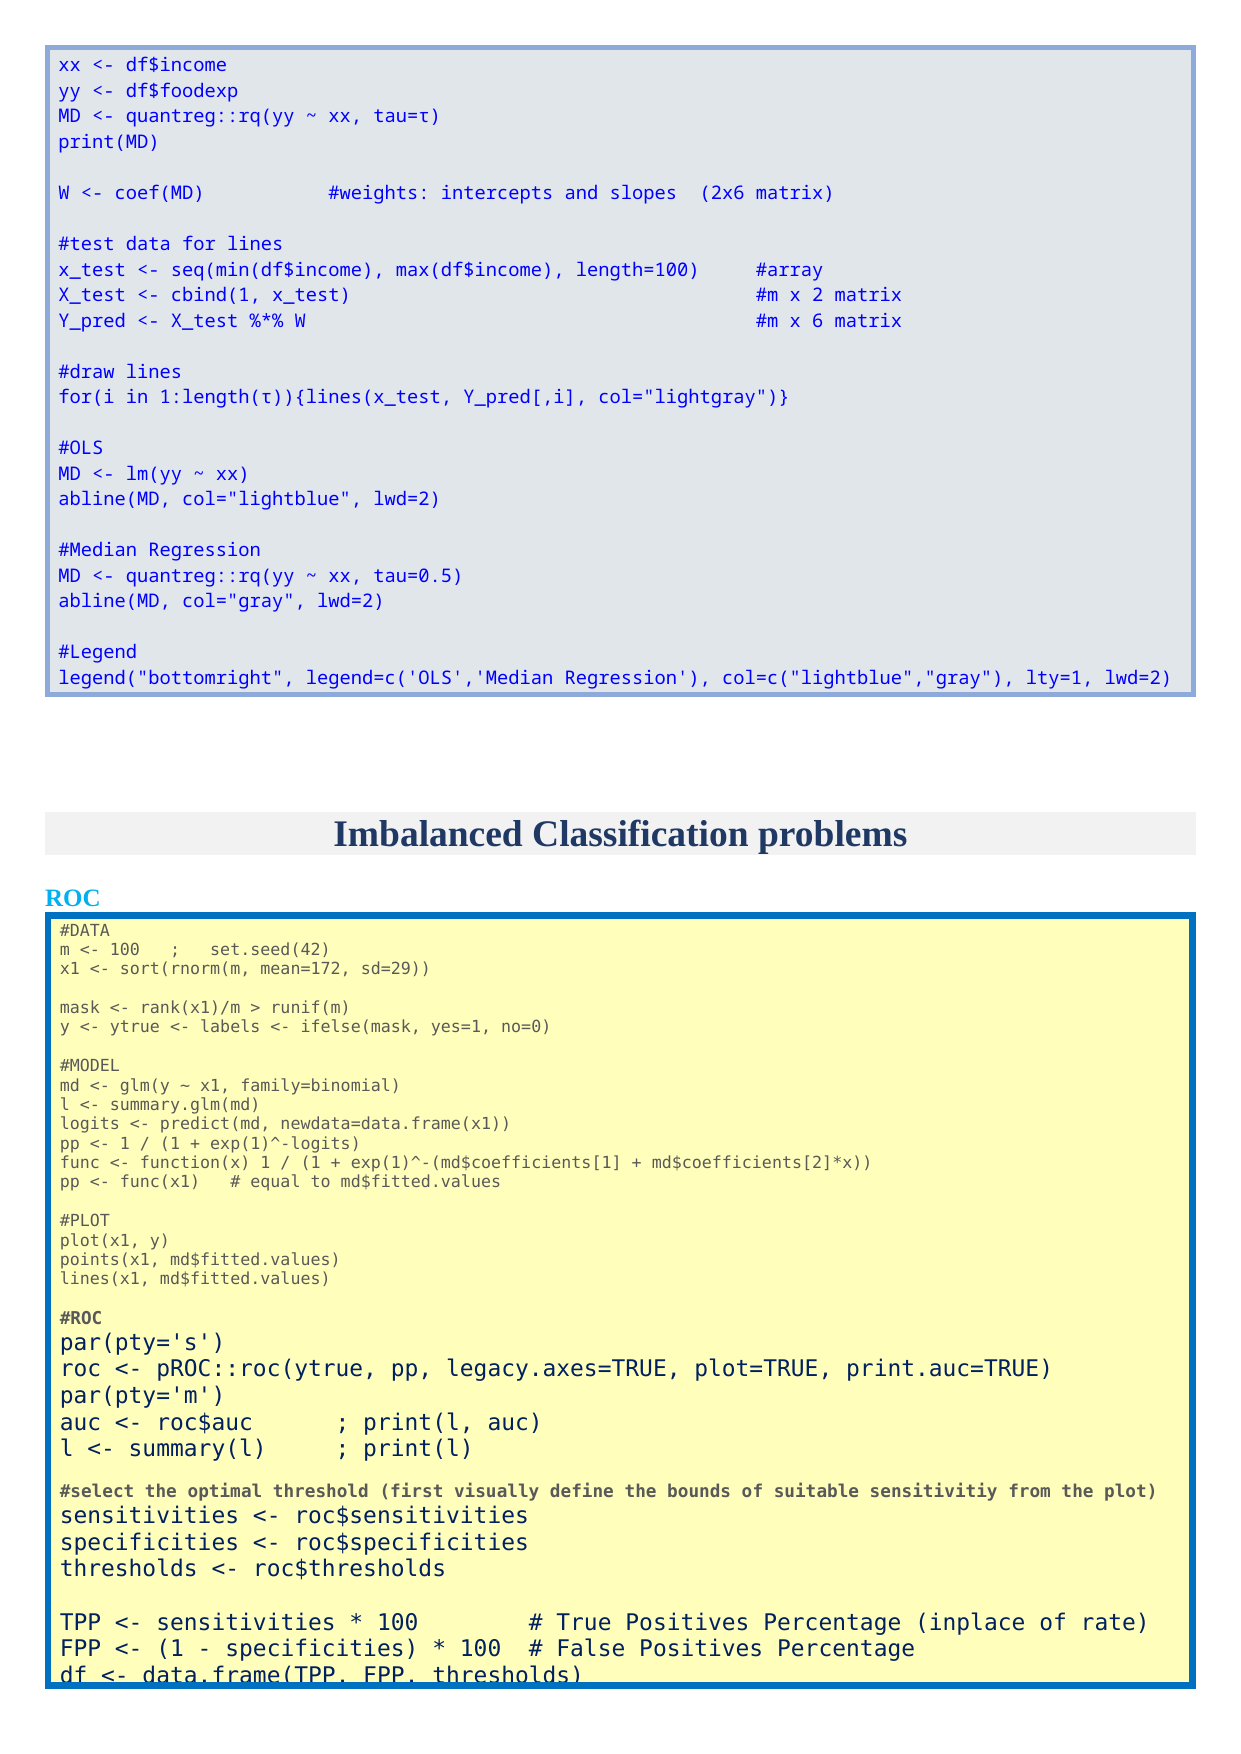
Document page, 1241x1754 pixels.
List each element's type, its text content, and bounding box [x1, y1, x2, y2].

text l <- summary.glm(md) [51, 1087, 1189, 1106]
text auc <- roc$auc ; print(l, auc) [51, 1400, 1189, 1427]
title ROC [45, 883, 1196, 912]
text #Median Regression [50, 530, 1191, 555]
text print(MD) [50, 122, 1191, 147]
text plot(x1, y) [51, 1222, 1189, 1242]
text x_test <- seq(min(df$income), max(df$income), length=100) #array [50, 249, 1191, 275]
text df <- data.frame(TPP, FPP, thresholds) [51, 1654, 1189, 1682]
text sensitivities <- roc$sensitivities [51, 1494, 1189, 1520]
text #MODEL [51, 1048, 1189, 1067]
text par(pty='s') [51, 1320, 1189, 1347]
text MD <- quantreg::rq(yy ~ xx, tau=0.5) [50, 555, 1191, 581]
text specificities <- roc$specificities [51, 1520, 1189, 1547]
text points(x1, md$fitted.values) [51, 1242, 1189, 1261]
text logits <- predict(md, newdata=data.frame(x1)) [51, 1106, 1189, 1125]
text #DATA [51, 919, 1189, 932]
text lines(x1, md$fitted.values) [51, 1261, 1189, 1280]
text Y_pred <- X_test %*% W #m x 6 matrix [50, 300, 1191, 326]
text TPP <- sensitivities * 100 # True Positives Percentage (inplace of rate) [51, 1600, 1189, 1627]
text abline(MD, col="lightblue", lwd=2) [50, 479, 1191, 504]
text FPP <- (1 - specificities) * 100 # False Positives Percentage [51, 1627, 1189, 1654]
text X_test <- cbind(1, x_test) #m x 2 matrix [50, 275, 1191, 300]
text legend("bottomright", legend=c('OLS','Median Regression'), col=c("lightblue","gray"), lty=1, lwd=2) [50, 657, 1191, 692]
text #ROC [51, 1300, 1189, 1320]
text md <- glm(y ~ x1, family=binomial) [51, 1067, 1189, 1087]
text m <- 100 ; set.seed(42) [51, 932, 1189, 951]
text thresholds <- roc$thresholds [51, 1547, 1189, 1574]
text par(pty='m') [51, 1374, 1189, 1400]
text roc <- pROC::roc(ytrue, pp, legacy.axes=TRUE, plot=TRUE, print.auc=TRUE) [51, 1347, 1189, 1374]
text xx <- df$income [50, 50, 1191, 71]
text abline(MD, col="gray", lwd=2) [50, 581, 1191, 606]
text l <- summary(l) ; print(l) [51, 1427, 1189, 1454]
text MD <- quantreg::rq(yy ~ xx, tau=τ) [50, 96, 1191, 122]
text MD <- lm(yy ~ xx) [50, 453, 1191, 479]
text for(i in 1:length(τ)){lines(x_test, Y_pred[,i], col="lightgray")} [50, 377, 1191, 402]
text #draw lines [50, 351, 1191, 377]
text #Legend [50, 632, 1191, 657]
text #test data for lines [50, 224, 1191, 249]
text #select the optimal threshold (first visually define the bounds of suitable sensitivitiy from the plot) [51, 1473, 1189, 1494]
text #PLOT [51, 1203, 1189, 1222]
subtitle Imbalanced Classification problems [45, 812, 1196, 855]
text mask <- rank(x1)/m > runif(m) [51, 990, 1189, 1009]
text x1 <- sort(rnorm(m, mean=172, sd=29)) [51, 951, 1189, 970]
text pp <- func(x1) # equal to md$fitted.values [51, 1164, 1189, 1183]
text yy <- df$foodexp [50, 71, 1191, 96]
text pp <- 1 / (1 + exp(1)^-logits) [51, 1125, 1189, 1145]
text y <- ytrue <- labels <- ifelse(mask, yes=1, no=0) [51, 1009, 1189, 1028]
text W <- coef(MD) #weights: intercepts and slopes (2x6 matrix) [50, 173, 1191, 198]
text #OLS [50, 428, 1191, 453]
text func <- function(x) 1 / (1 + exp(1)^-(md$coefficients[1] + md$coefficients[2]*x)) [51, 1145, 1189, 1164]
